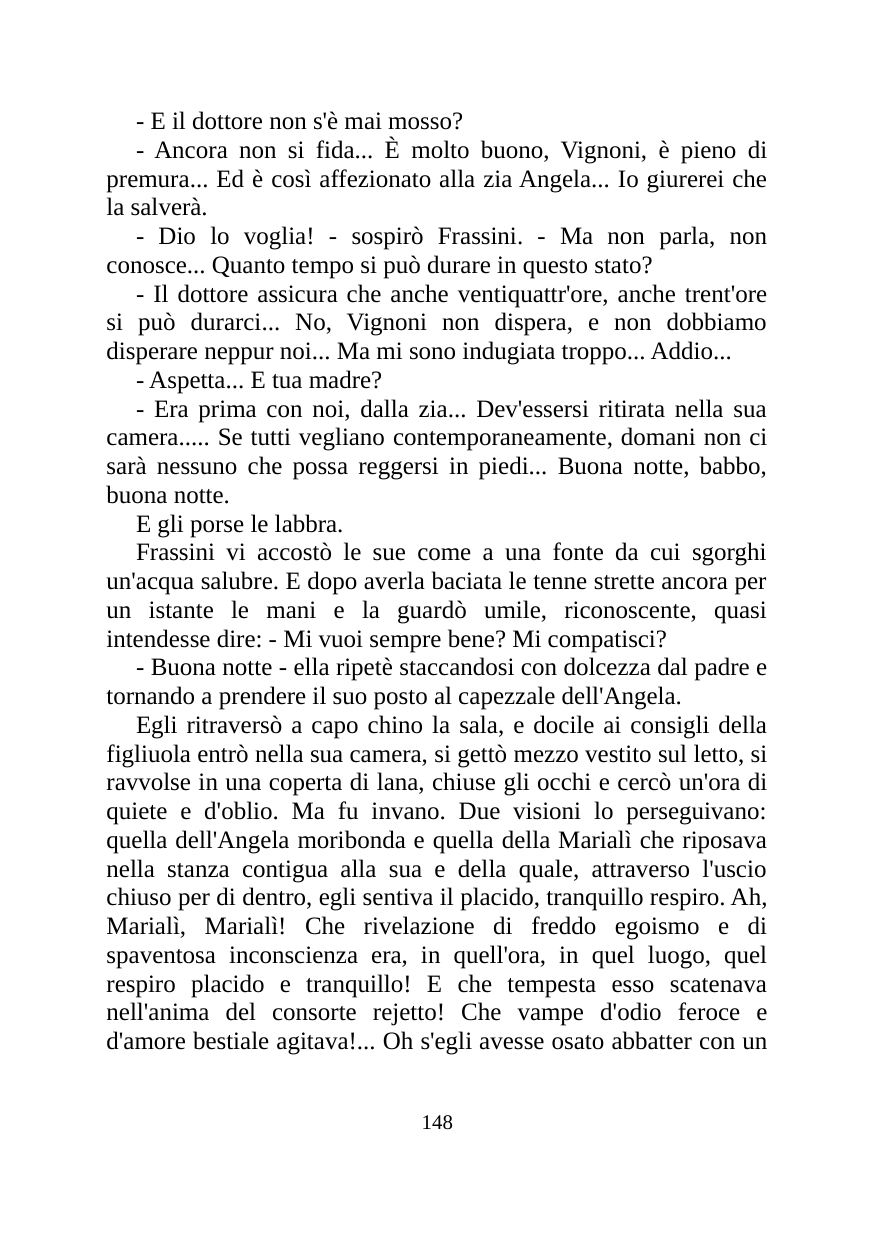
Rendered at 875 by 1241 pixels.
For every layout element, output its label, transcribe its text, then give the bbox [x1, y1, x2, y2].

text - Era prima con noi, dalla zia... Dev'essersi ritirata nella sua camera..... Se tutti vegliano contemporaneamente, domani non ci sarà nessuno che possa reggersi in piedi... Buona notte, babbo, buona notte. [106, 394, 768, 509]
text - Il dottore assicura che anche ventiquattr'ore, anche trent'ore si può durarci... No, Vignoni non dispera, e non dobbiamo disperare neppur noi... Ma mi sono indugiata troppo... Addio... [106, 279, 768, 365]
text Frassini vi accostò le sue come a una fonte da cui sgorghi un'acqua salubre. E dopo averla baciata le tenne strette ancora per un istante le mani e la guardò umile, riconoscente, quasi intendesse dire: - Mi vuoi sempre bene? Mi compatisci? [106, 537, 768, 652]
text - Dio lo voglia! - sospirò Frassini. - Ma non parla, non conosce... Quanto tempo si può durare in questo stato? [106, 221, 768, 279]
text E gli porse le labbra. [106, 509, 768, 537]
text - E il dottore non s'è mai mosso? [106, 106, 768, 135]
text - Ancora non si fida... È molto buono, Vignoni, è pieno di premura... Ed è così affezionato alla zia Angela... Io giurerei che la salverà. [106, 135, 768, 221]
text - Buona notte - ella ripetè staccandosi con dolcezza dal padre e tornando a prendere il suo posto al capezzale dell'Angela. [106, 652, 768, 710]
text Egli ritraversò a capo chino la sala, e docile ai consigli della figliuola entrò nella sua camera, si gettò mezzo vestito sul letto, si ravvolse in una coperta di lana, chiuse gli occhi e cercò un'ora di quiete e d'oblio. Ma fu invano. Due visioni lo perseguivano: quella dell'Angela moribonda e quella della Marialì che riposava nella stanza contigua alla sua e della quale, attraverso l'uscio chiuso per di dentro, egli sentiva il placido, tranquillo respiro. Ah, Marialì, Marialì! Che rivelazione di freddo egoismo e di spaventosa inconscienza era, in quell'ora, in quel luogo, quel respiro placido e tranquillo! E che tempesta esso scatenava nell'anima del consorte rejetto! Che vampe d'odio feroce e d'amore bestiale agitava!... Oh s'egli avesse osato abbatter con un [106, 710, 768, 1055]
text - Aspetta... E tua madre? [106, 365, 768, 394]
